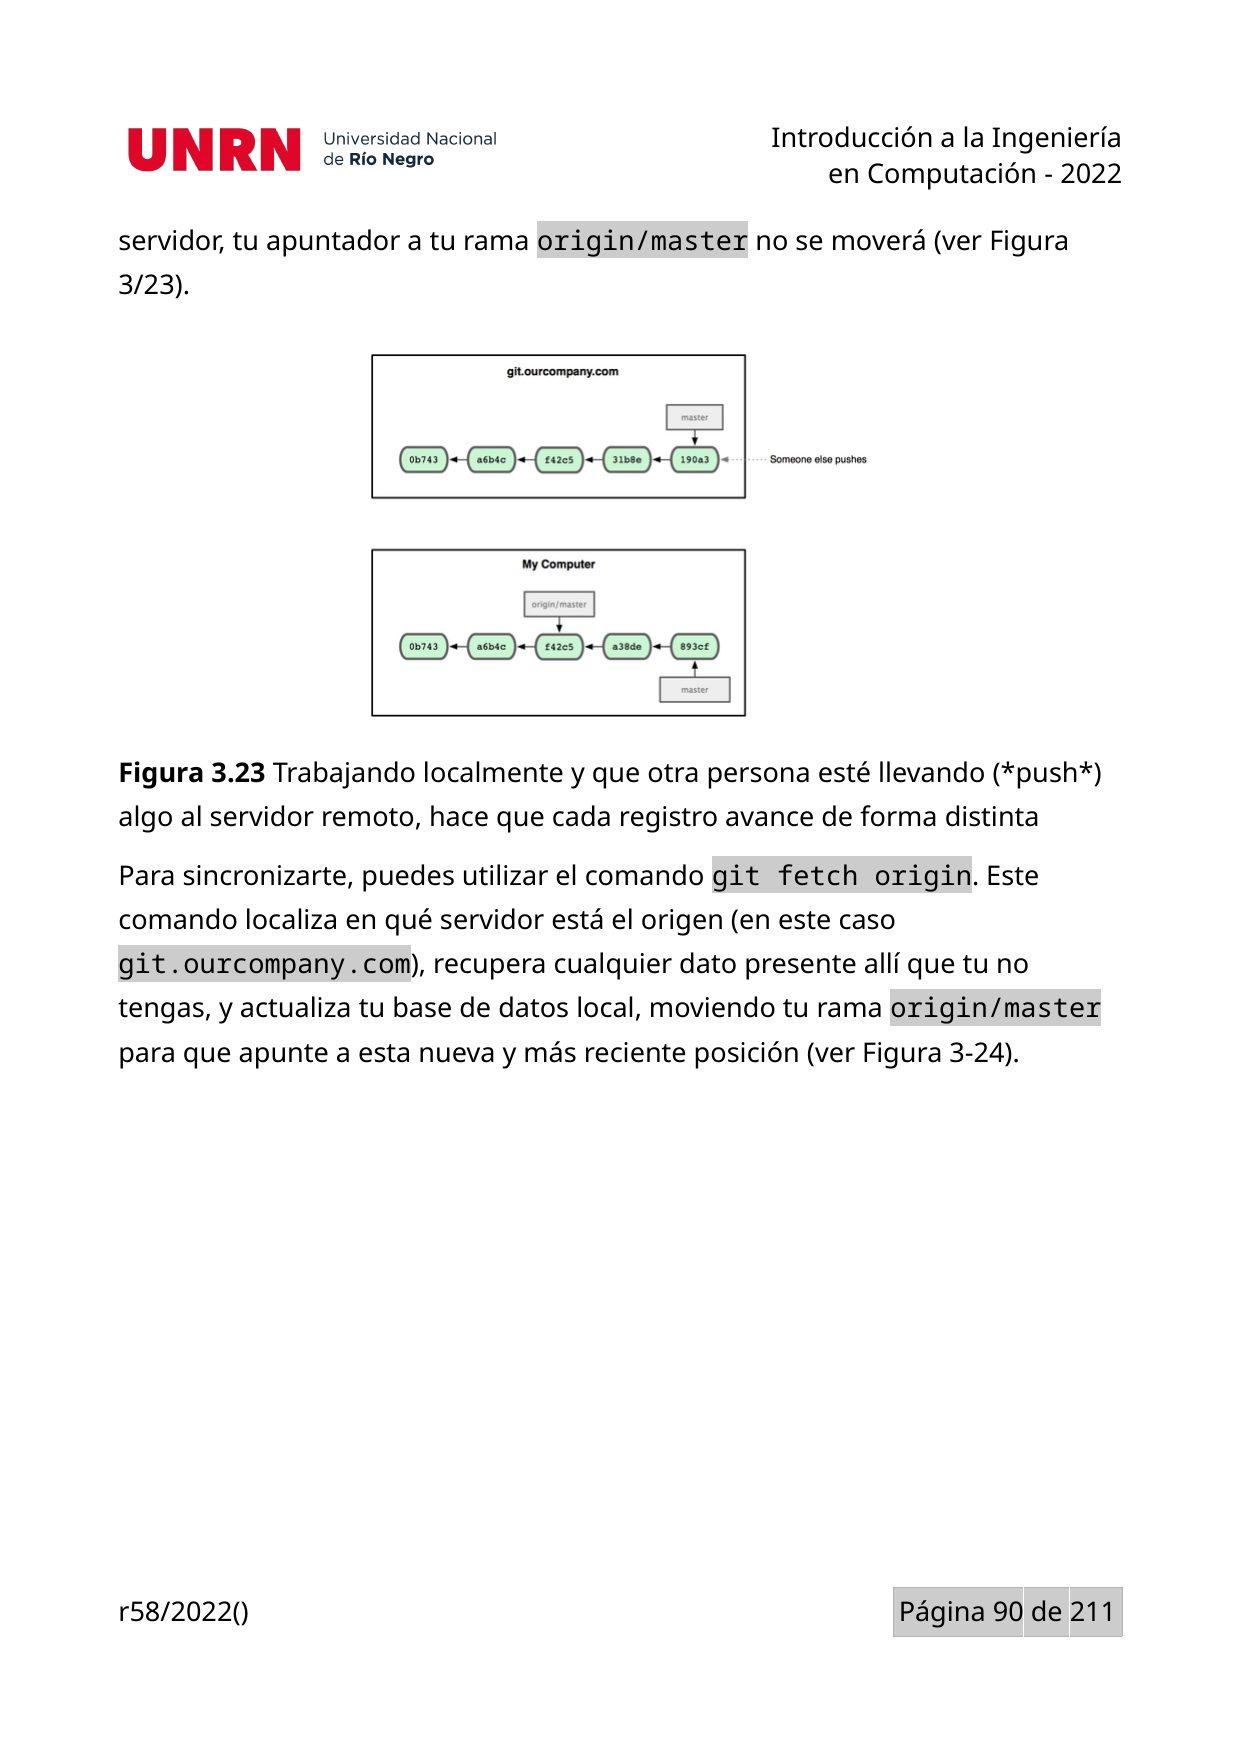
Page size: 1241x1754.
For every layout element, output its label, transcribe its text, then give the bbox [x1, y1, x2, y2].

text Para sincronizarte, puedes utilizar el comando git fetch origin. Este comando localiza en qué servidor está el origen (en este caso git.ourcompany.com), recupera cualquier dato presente allí que tu no tengas, y actualiza tu base de datos local, moviendo tu rama origin/master para que apunte a esta nueva y más reciente posición (ver Figura 3-24). [118, 856, 1122, 1070]
text servidor, tu apuntador a tu rama origin/master no se moverá (ver Figura 3/23). [118, 221, 1122, 302]
text Figura 3.23 Trabajando localmente y que otra persona esté llevando (*push*) algo al servidor remoto, hace que cada registro avance de forma distinta [118, 324, 1122, 834]
picture [118, 118, 505, 180]
picture [370, 353, 870, 717]
